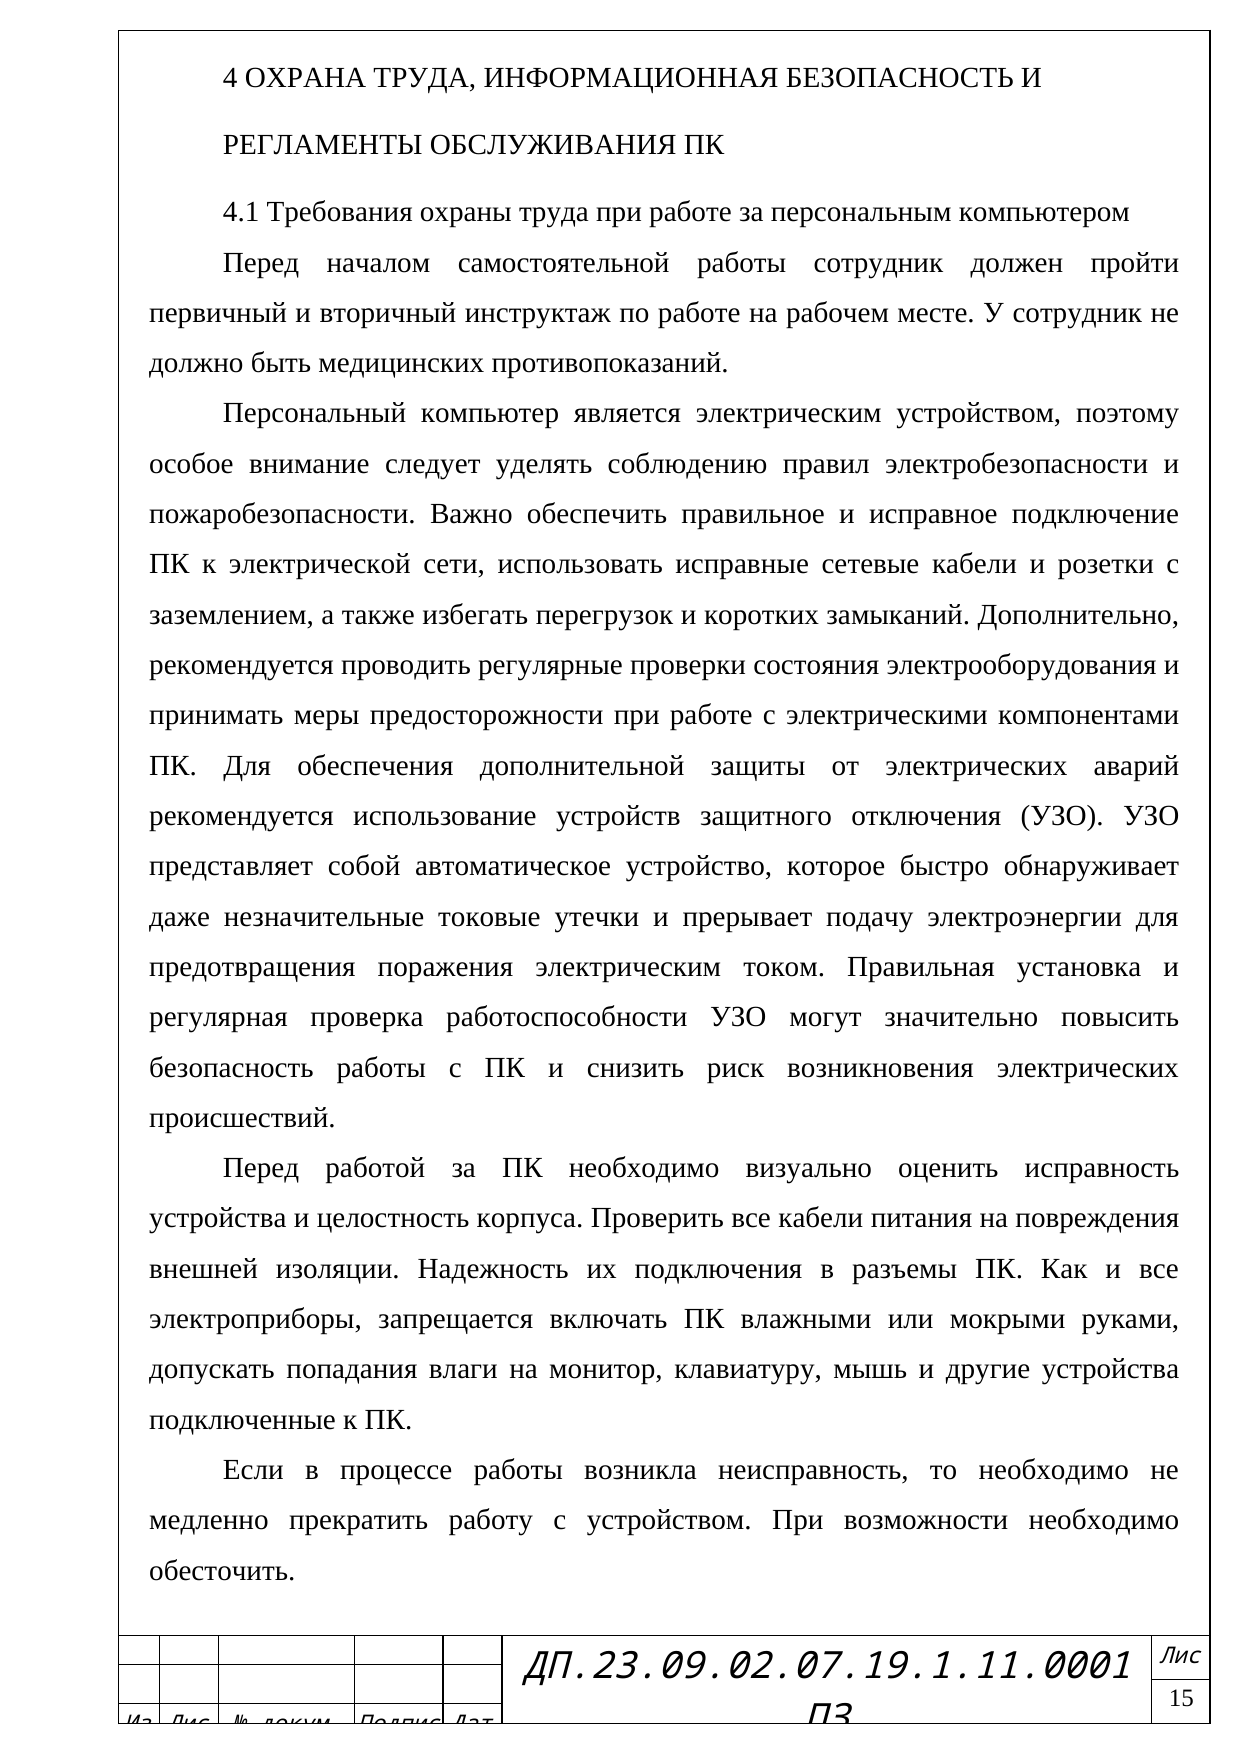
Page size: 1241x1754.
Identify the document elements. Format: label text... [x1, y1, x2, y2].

text Если в процессе работы возникла неисправность, то необходимо не медленно прекратить работу с устройством. При возможности необходимо обесточить. [149, 1452, 1180, 1586]
title 4 ОХРАНА ТРУДА, ИНФОРМАЦИОННАЯ БЕЗОПАСНОСТЬ И РЕГЛАМЕНТЫ ОБСЛУЖИВАНИЯ ПК [223, 60, 1180, 161]
text Перед началом самостоятельной работы сотрудник должен пройти первичный и вторичный инструктаж по работе на рабочем месте. У сотрудник не должно быть медицинских противопоказаний. [149, 245, 1180, 379]
text Перед работой за ПК необходимо визуально оценить исправность устройства и целостность корпуса. Проверить все кабели питания на повреждения внешней изоляции. Надежность их подключения в разъемы ПК. Как и все электроприборы, запрещается включать ПК влажными или мокрыми руками, допускать попадания влаги на монитор, клавиатуру, мышь и другие устройства подключенные к ПК. [149, 1150, 1180, 1435]
text Персональный компьютер является электрическим устройством, поэтому особое внимание следует уделять соблюдению правил электробезопасности и пожаробезопасности. Важно обеспечить правильное и исправное подключение ПК к электрической сети, использовать исправные сетевые кабели и розетки с заземлением, а также избегать перегрузок и коротких замыканий. Дополнительно, рекомендуется проводить регулярные проверки состояния электрооборудования и принимать меры предосторожности при работе с электрическими компонентами ПК. Для обеспечения дополнительной защиты от электрических аварий рекомендуется использование устройств защитного отключения (УЗО). УЗО представляет собой автоматическое устройство, которое быстро обнаруживает даже незначительные токовые утечки и прерывает подачу электроэнергии для предотвращения поражения электрическим током. Правильная установка и регулярная проверка работоспособности УЗО могут значительно повысить безопасность работы с ПК и снизить риск возникновения электрических происшествий. [149, 396, 1180, 1133]
subtitle 4.1 Требования охраны труда при работе за персональным компьютером [223, 194, 1180, 228]
